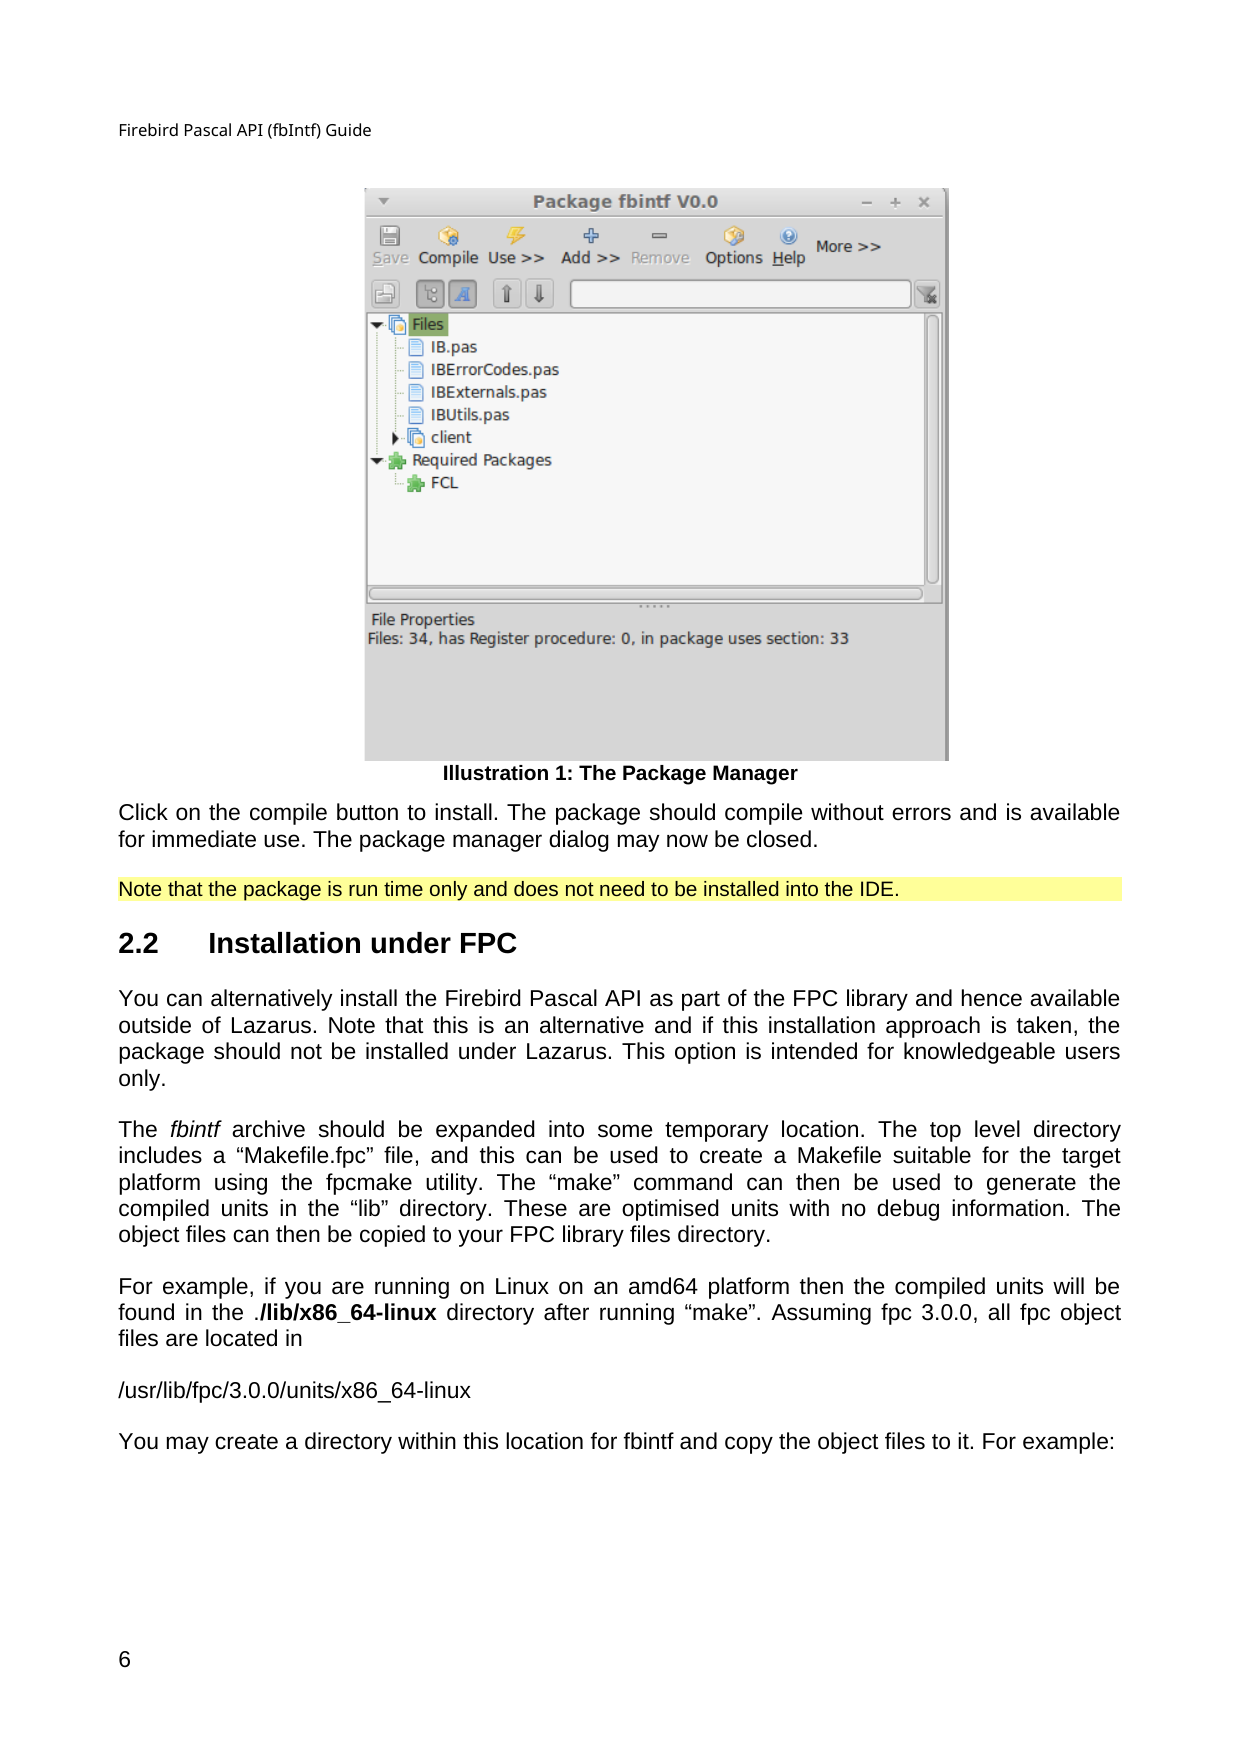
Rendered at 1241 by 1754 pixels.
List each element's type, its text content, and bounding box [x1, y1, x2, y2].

text Illustration 1: The Package Manager [191, 761, 1050, 785]
text You can alternatively install the Firebird Pascal API as part of the FPC library and hence available outside of Lazarus. Note that this is an alternative and if this installation approach is taken, the package should not be installed under Lazarus. This option is intended for knowledgeable users only. [118, 985, 1122, 1091]
subtitle Installation under FPC [118, 926, 1122, 960]
text The fbintf archive should be expanded into some temporary location. The top level directory includes a “Makefile.fpc” file, and this can be used to create a Makefile suitable for the target platform using the fpcmake utility. The “make” command can then be used to generate the compiled units in the “lib” directory. These are optimised units with no debug information. The object files can then be copied to your FPC library files directory. [118, 1116, 1122, 1248]
text You may create a directory within this location for fbintf and copy the object files to it. For example: [118, 1428, 1122, 1454]
picture [364, 188, 949, 761]
text Note that the package is run time only and does not need to be installed into the IDE. [118, 877, 1122, 901]
text For example, if you are running on Linux on an amd64 platform then the compiled units will be found in the ./lib/x86_64-linux directory after running “make”. Assuming fpc 3.0.0, all fpc object files are located in [118, 1273, 1122, 1352]
text /usr/lib/fpc/3.0.0/units/x86_64-linux [118, 1377, 1122, 1403]
text Click on the compile button to install. The package should compile without errors and is available for immediate use. The package manager dialog may now be closed. [118, 178, 1122, 852]
